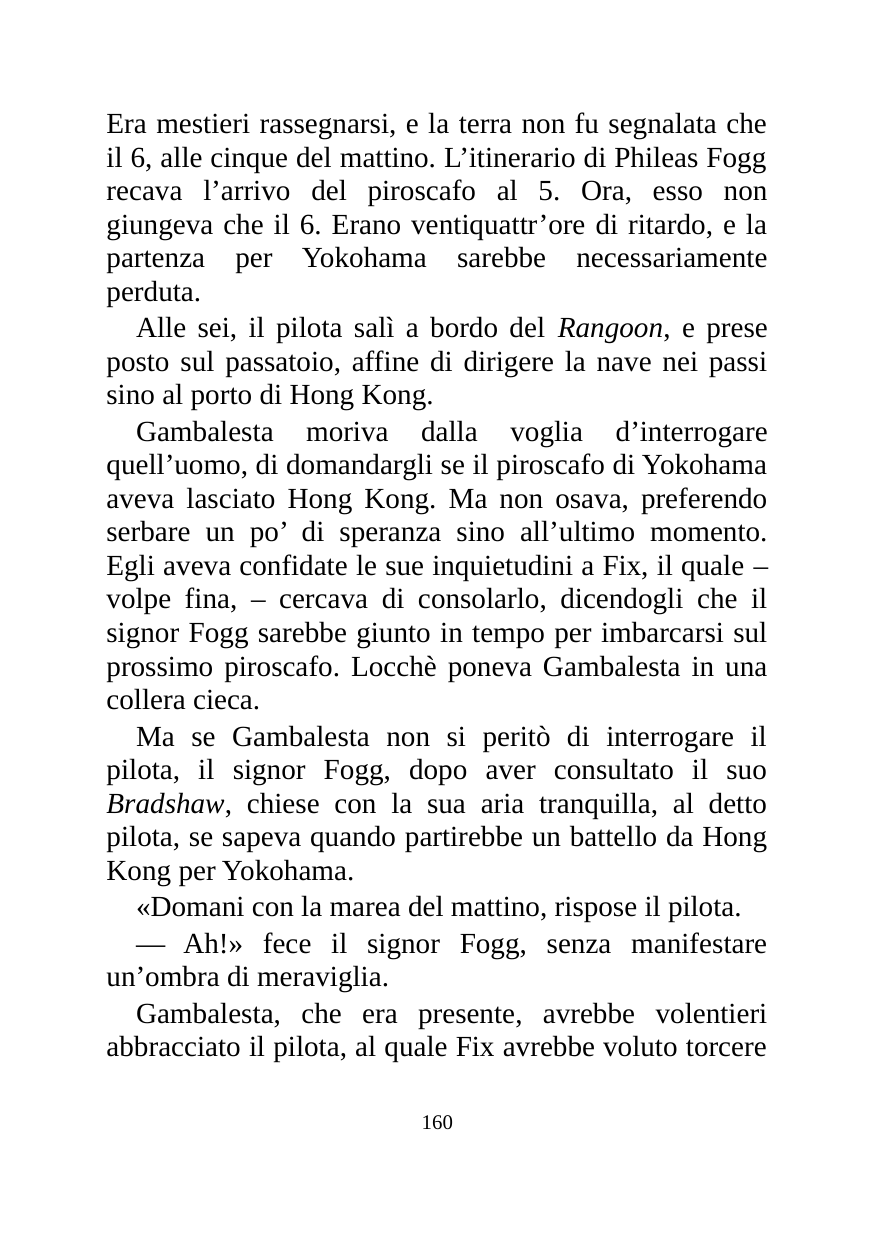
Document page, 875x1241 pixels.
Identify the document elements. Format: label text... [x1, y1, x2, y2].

text Alle sei, il pilota salì a bordo del Rangoon, e prese posto sul passatoio, affine di dirigere la nave nei passi sino al porto di Hong Kong. [106, 310, 768, 411]
text Gambalesta, che era presente, avrebbe volentieri abbracciato il pilota, al quale Fix avrebbe voluto torcere [106, 996, 768, 1063]
text — Ah!» fece il signor Fogg, senza manifestare un’ombra di meraviglia. [106, 926, 768, 993]
text Era mestieri rassegnarsi, e la terra non fu segnalata che il 6, alle cinque del mattino. L’itinerario di Phileas Fogg recava l’arrivo del piroscafo al 5. Ora, esso non giungeva che il 6. Erano ventiquattr’ore di ritardo, e la partenza per Yokohama sarebbe necessariamente perduta. [106, 106, 768, 307]
text Gambalesta moriva dalla voglia d’interrogare quell’uomo, di domandargli se il piroscafo di Yokohama aveva lasciato Hong Kong. Ma non osava, preferendo serbare un po’ di speranza sino all’ultimo momento. Egli aveva confidate le sue inquietudini a Fix, il quale – volpe fina, – cercava di consolarlo, dicendogli che il signor Fogg sarebbe giunto in tempo per imbarcarsi sul prossimo piroscafo. Locchè poneva Gambalesta in una collera cieca. [106, 414, 768, 716]
text Ma se Gambalesta non si peritò di interrogare il pilota, il signor Fogg, dopo aver consultato il suo Bradshaw, chiese con la sua aria tranquilla, al detto pilota, se sapeva quando partirebbe un battello da Hong Kong per Yokohama. [106, 719, 768, 886]
text «Domani con la marea del mattino, rispose il pilota. [106, 889, 768, 923]
